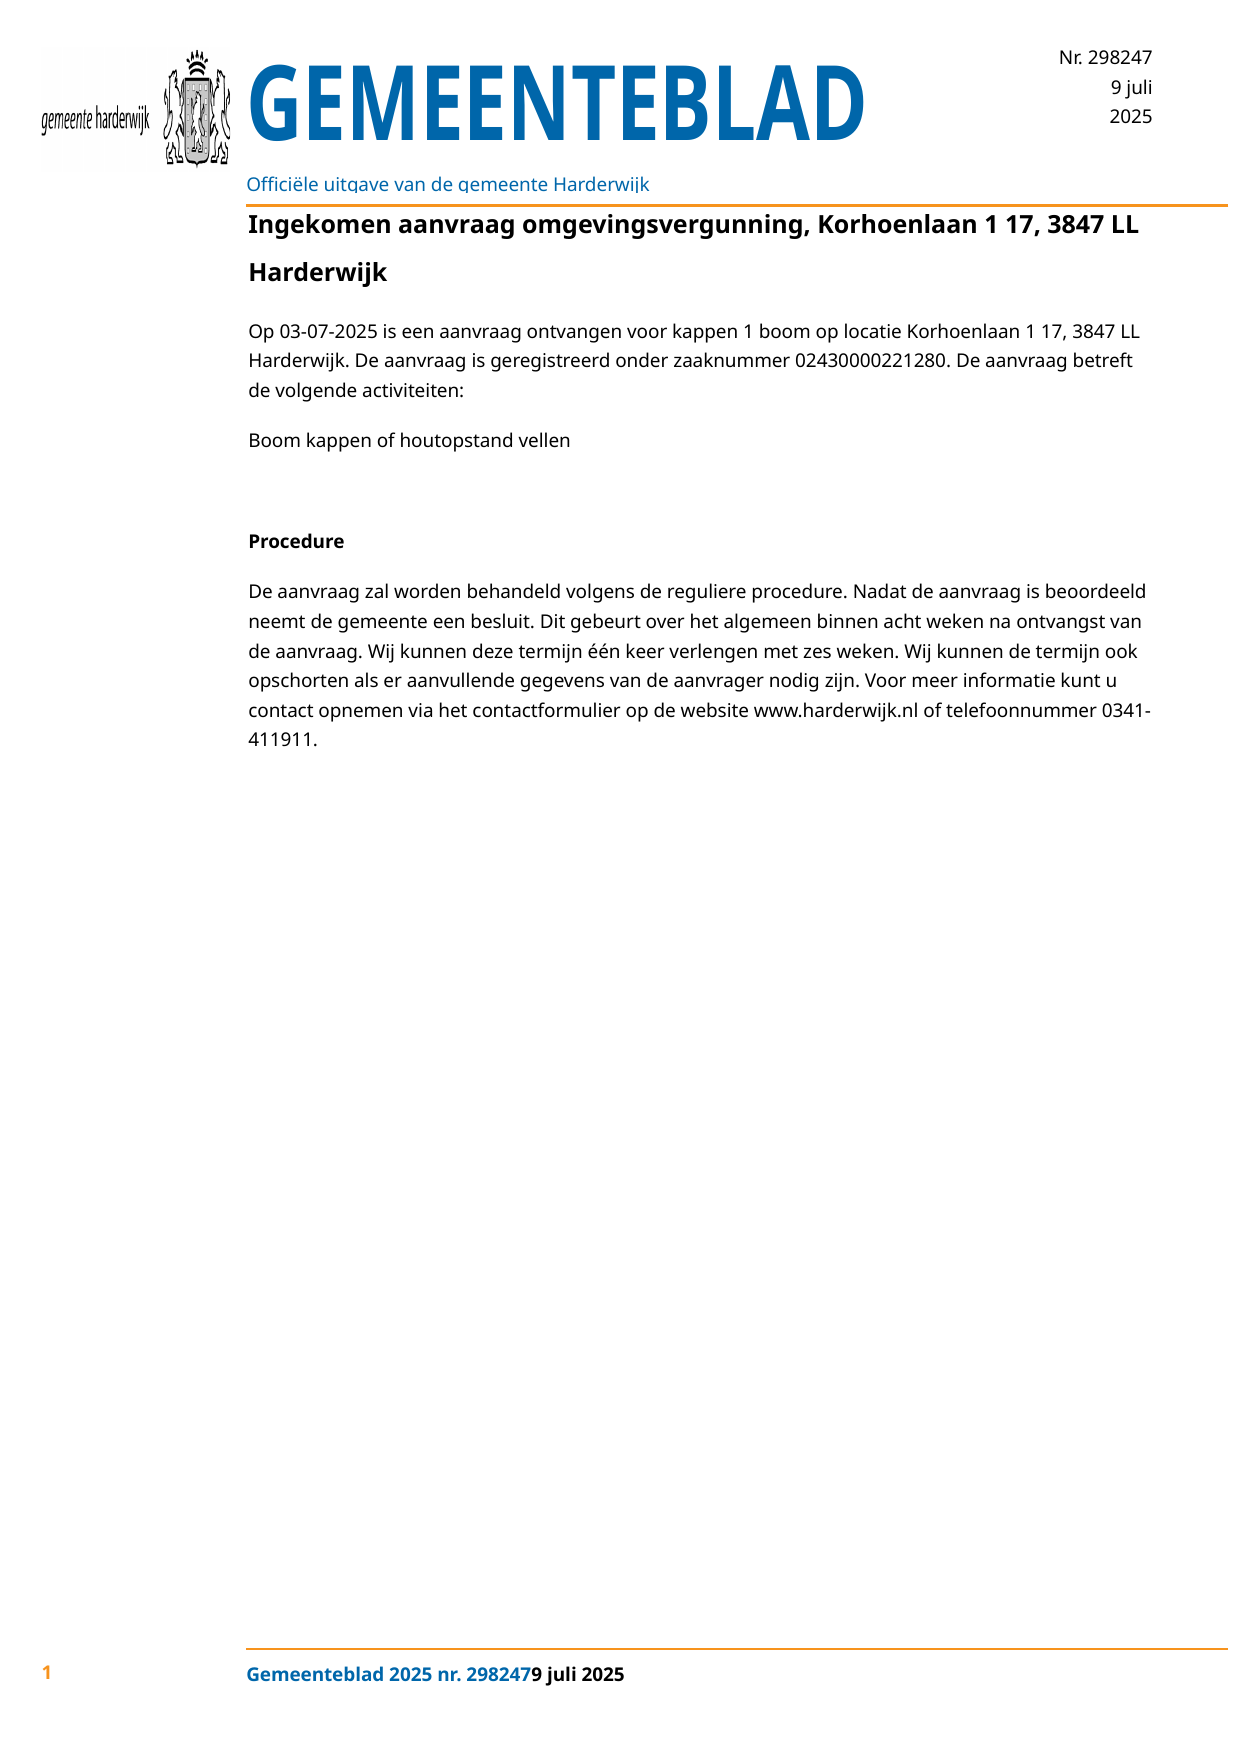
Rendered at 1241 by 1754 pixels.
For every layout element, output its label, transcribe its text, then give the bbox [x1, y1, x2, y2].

text De aanvraag zal worden behandeld volgens de reguliere procedure. Nadat de aanvraag is beoordeeld neemt de gemeente een besluit. Dit gebeurt over het algemeen binnen acht weken na ontvangst van de aanvraag. Wij kunnen deze termijn één keer verlengen met zes weken. Wij kunnen de termijn ook opschorten als er aanvullende gegevens van de aanvrager nodig zijn. Voor meer informatie kunt u contact opnemen via het contactformulier op de website www.harderwijk.nl of telefoonnummer 0341-411911. [248, 579, 1152, 752]
picture [41, 47, 231, 172]
text Boom kappen of houtopstand vellen [248, 427, 1152, 453]
text Op 03-07-2025 is een aanvraag ontvangen voor kappen 1 boom op locatie Korhoenlaan 1 17, 3847 LL Harderwijk. De aanvraag is geregistreerd onder zaaknummer 02430000221280. De aanvraag betreft de volgende activiteiten: [248, 318, 1152, 403]
text Procedure [248, 528, 1152, 554]
text Ingekomen aanvraag omgevingsvergunning, Korhoenlaan 1 17, 3847 LL Harderwijk [248, 207, 1152, 288]
